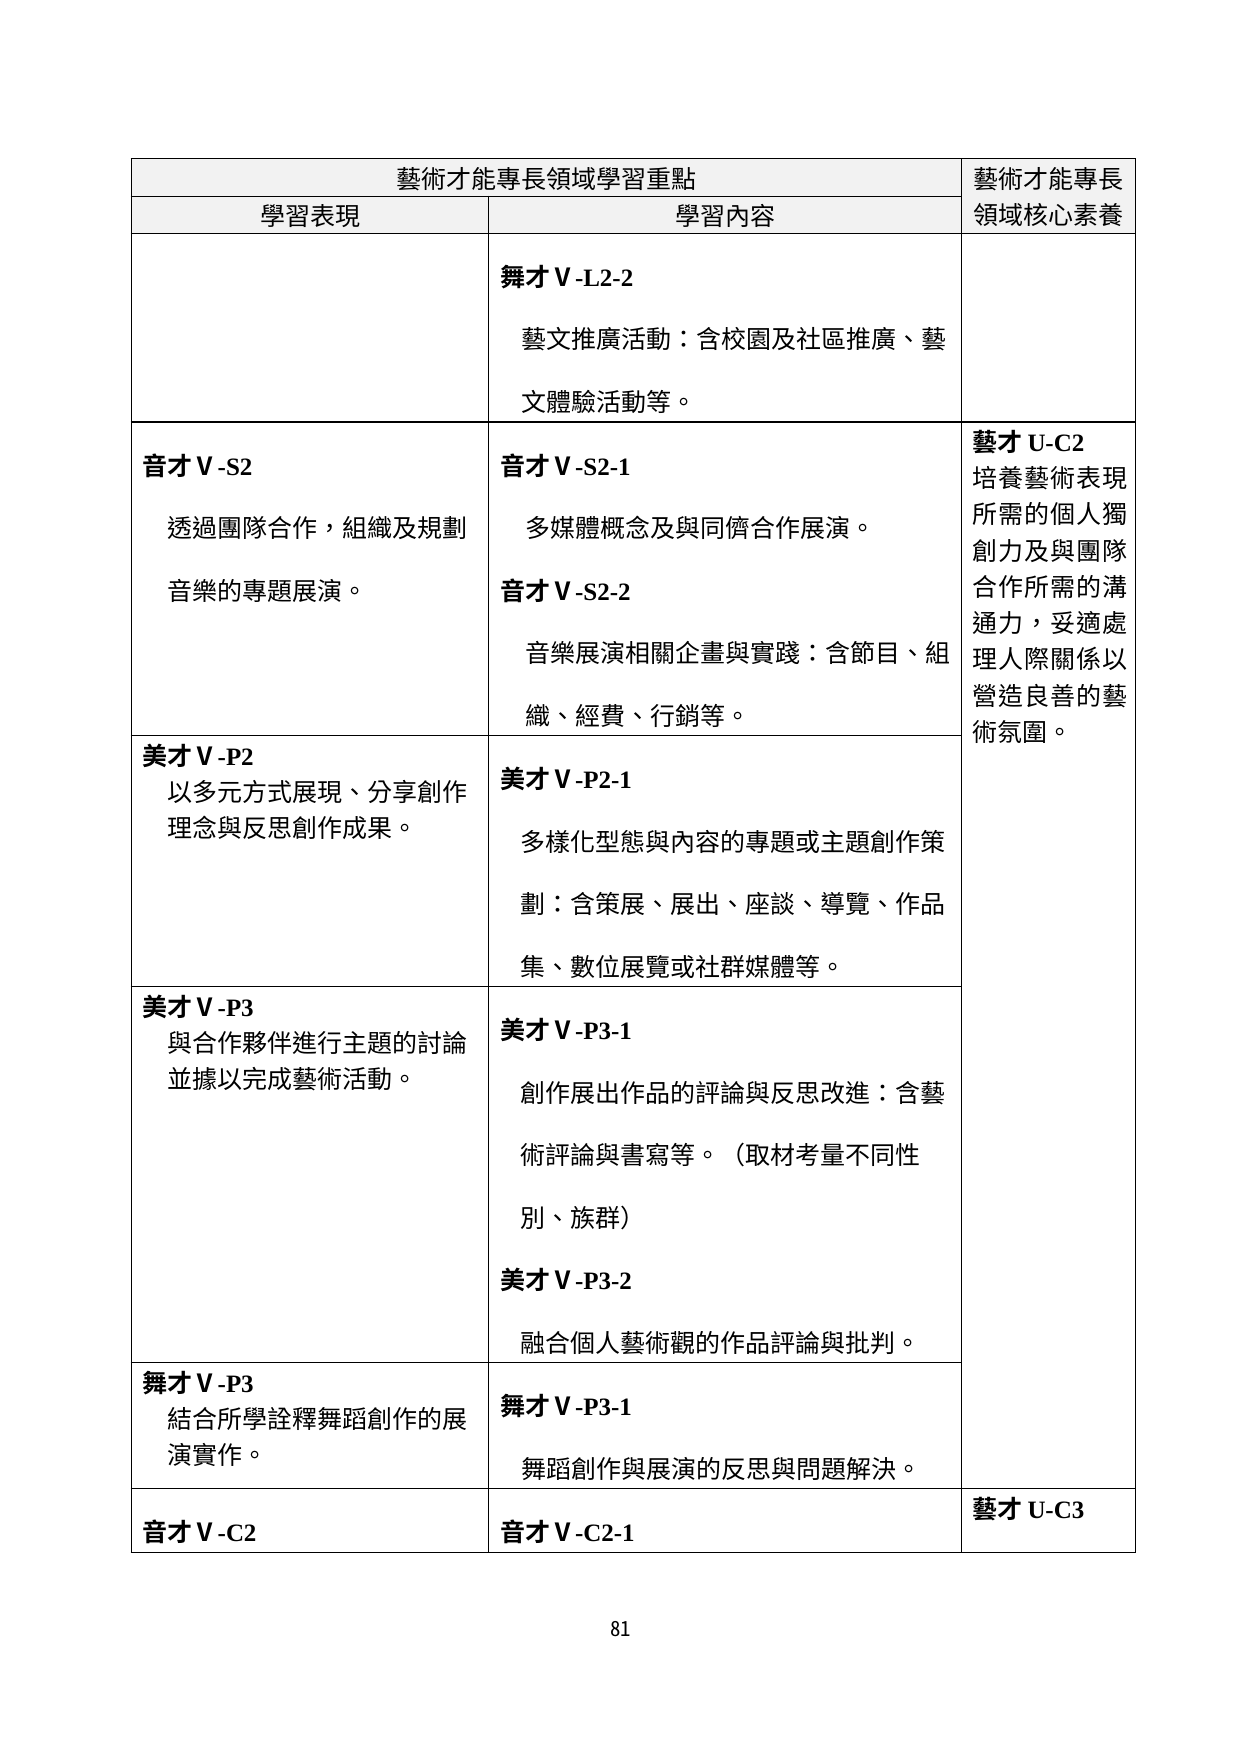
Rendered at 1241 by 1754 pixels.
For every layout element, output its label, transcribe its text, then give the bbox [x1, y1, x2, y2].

table_cell 美才Ⅴ-P2 以多元方式展現、分享創作理念與反思創作成果。 [132, 736, 488, 986]
table_cell 學習內容 [489, 197, 961, 233]
table_cell 舞才Ⅴ-L2-2 藝文推廣活動：含校園及社區推廣、藝文體驗活動等。 [489, 234, 961, 421]
table_header 藝術才能專長領域學習重點 [132, 159, 961, 196]
table_cell [132, 234, 488, 421]
table_cell [962, 234, 1135, 421]
table_cell 音才Ⅴ-C2 [132, 1489, 488, 1552]
table_cell 美才Ⅴ-P2-1 多樣化型態與內容的專題或主題創作策劃：含策展、展出、座談、導覽、作品集、數位展覽或社群媒體等。 [489, 736, 961, 986]
table_cell 藝才U-C2 培養藝術表現所需的個人獨創力及與團隊合作所需的溝通力，妥適處理人際關係以營造良善的藝術氛圍。 [962, 423, 1135, 1488]
table_cell 舞才Ⅴ-P3 結合所學詮釋舞蹈創作的展演實作。 [132, 1363, 488, 1488]
table_cell 美才Ⅴ-P3 與合作夥伴進行主題的討論並據以完成藝術活動。 [132, 987, 488, 1362]
table_cell 音才Ⅴ-C2-1 [489, 1489, 961, 1552]
table_cell 舞才Ⅴ-P3-1 舞蹈創作與展演的反思與問題解決。 [489, 1363, 961, 1488]
table_cell 音才Ⅴ-S2 透過團隊合作，組織及規劃音樂的專題展演。 [132, 423, 488, 735]
table_cell 藝才U-C3 [962, 1489, 1135, 1552]
table_cell 音才Ⅴ-S2-1 多媒體概念及與同儕合作展演。 音才Ⅴ-S2-2 音樂展演相關企畫與實踐：含節目、組織、經費、行銷等。 [489, 423, 961, 735]
table_cell 學習表現 [132, 197, 488, 233]
table_header 藝術才能專長領域核心素養 [962, 159, 1135, 233]
table_cell 美才Ⅴ-P3-1 創作展出作品的評論與反思改進：含藝術評論與書寫等。（取材考量不同性別、族群） 美才Ⅴ-P3-2 融合個人藝術觀的作品評論與批判。 [489, 987, 961, 1362]
